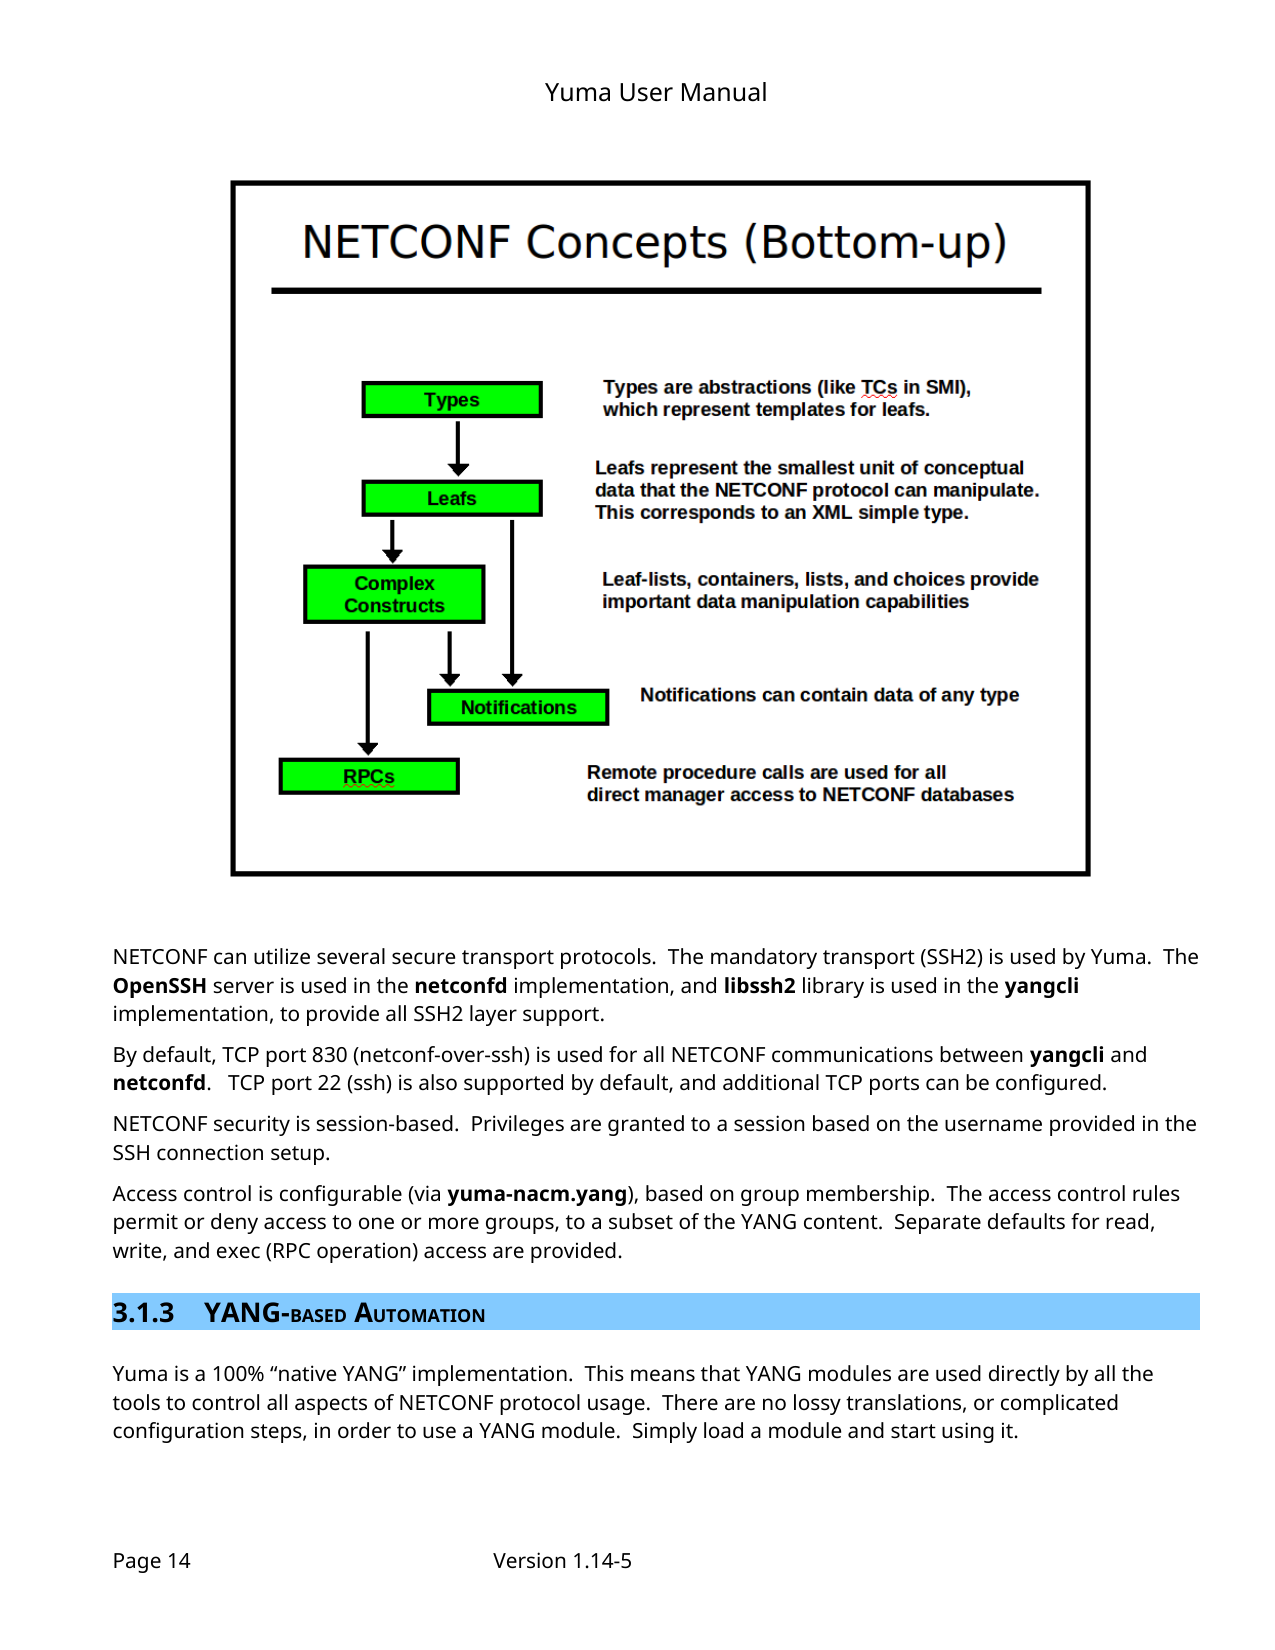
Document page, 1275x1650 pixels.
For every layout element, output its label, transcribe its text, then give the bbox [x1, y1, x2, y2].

subtitle YANG-based Automation [112, 1293, 1200, 1330]
text Yuma is a 100% “native YANG” implementation. This means that YANG modules are used directly by all the tools to control all aspects of NETCONF protocol usage. There are no lossy translations, or complicated configuration steps, in order to use a YANG module. Simply load a module and start using it. [112, 1359, 1200, 1445]
text Access control is configurable (via yuma-nacm.yang), based on group membership. The access control rules permit or deny access to one or more groups, to a subset of the YANG content. Separate defaults for read, write, and exec (RPC operation) access are provided. [112, 1179, 1200, 1264]
text NETCONF security is session-based. Privileges are granted to a session based on the username provided in the SSH connection setup. [112, 1109, 1200, 1166]
text By default, TCP port 830 (netconf-over-ssh) is used for all NETCONF communications between yangcli and netconfd. TCP port 22 (ssh) is also supported by default, and additional TCP ports can be configured. [112, 1040, 1200, 1097]
text NETCONF can utilize several secure transport protocols. The mandatory transport (SSH2) is used by Yuma. The OpenSSH server is used in the netconfd implementation, and libssh2 library is used in the yangcli implementation, to provide all SSH2 layer support. [112, 942, 1200, 1028]
picture [165, 138, 1148, 902]
